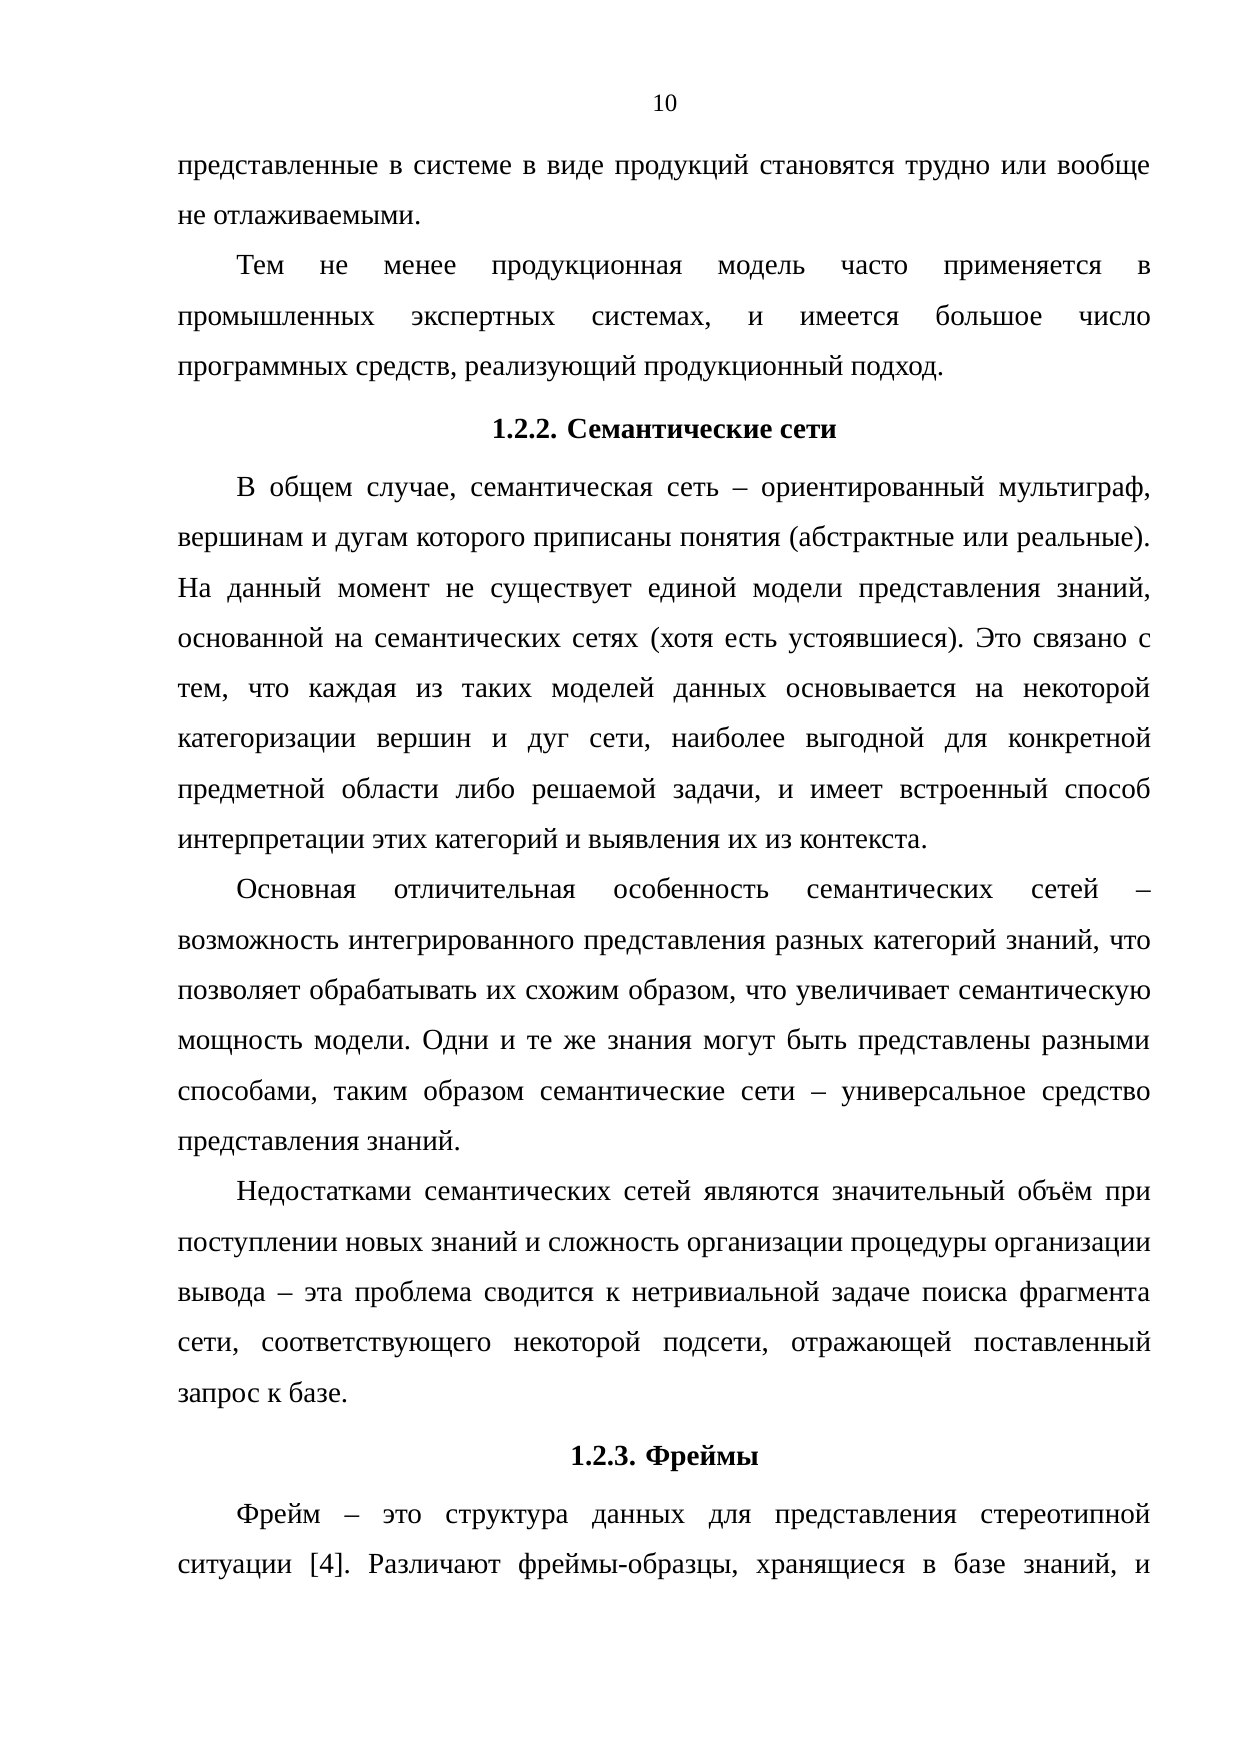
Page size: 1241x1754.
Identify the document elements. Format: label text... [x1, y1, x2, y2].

subtitle Фреймы [177, 1438, 1152, 1472]
text Фрейм – это структура данных для представления стереотипной ситуации [4]. Различают фреймы-образцы, хранящиеся в базе знаний, и [177, 1496, 1152, 1579]
text Основная отличительная особенность семантических сетей – возможность интегрированного представления разных категорий знаний, что позволяет обрабатывать их схожим образом, что увеличивает семантическую мощность модели. Одни и те же знания могут быть представлены разными способами, таким образом семантические сети – универсальное средство представления знаний. [177, 872, 1152, 1157]
subtitle Семантические сети [177, 411, 1152, 445]
text В общем случае, семантическая сеть – ориентированный мультиграф, вершинам и дугам которого приписаны понятия (абстрактные или реальные). На данный момент не существует единой модели представления знаний, основанной на семантических сетях (хотя есть устоявшиеся). Это связано с тем, что каждая из таких моделей данных основывается на некоторой категоризации вершин и дуг сети, наиболее выгодной для конкретной предметной области либо решаемой задачи, и имеет встроенный способ интерпретации этих категорий и выявления их из контекста. [177, 469, 1152, 855]
text представленные в системе в виде продукций становятся трудно или вообще не отлаживаемыми. [177, 147, 1152, 231]
text Тем не менее продукционная модель часто применяется в промышленных экспертных сиcтемах, и имеется большое число программных средств, реализующий продукционный подход. [177, 247, 1152, 382]
text Недостатками семантических сетей являются значительный объём при поступлении новых знаний и сложность организации процедуры организации вывода – эта проблема сводится к нетривиальной задаче поиска фрагмента сети, соответствующего некоторой подсети, отражающей поставленный запрос к базе. [177, 1173, 1152, 1408]
